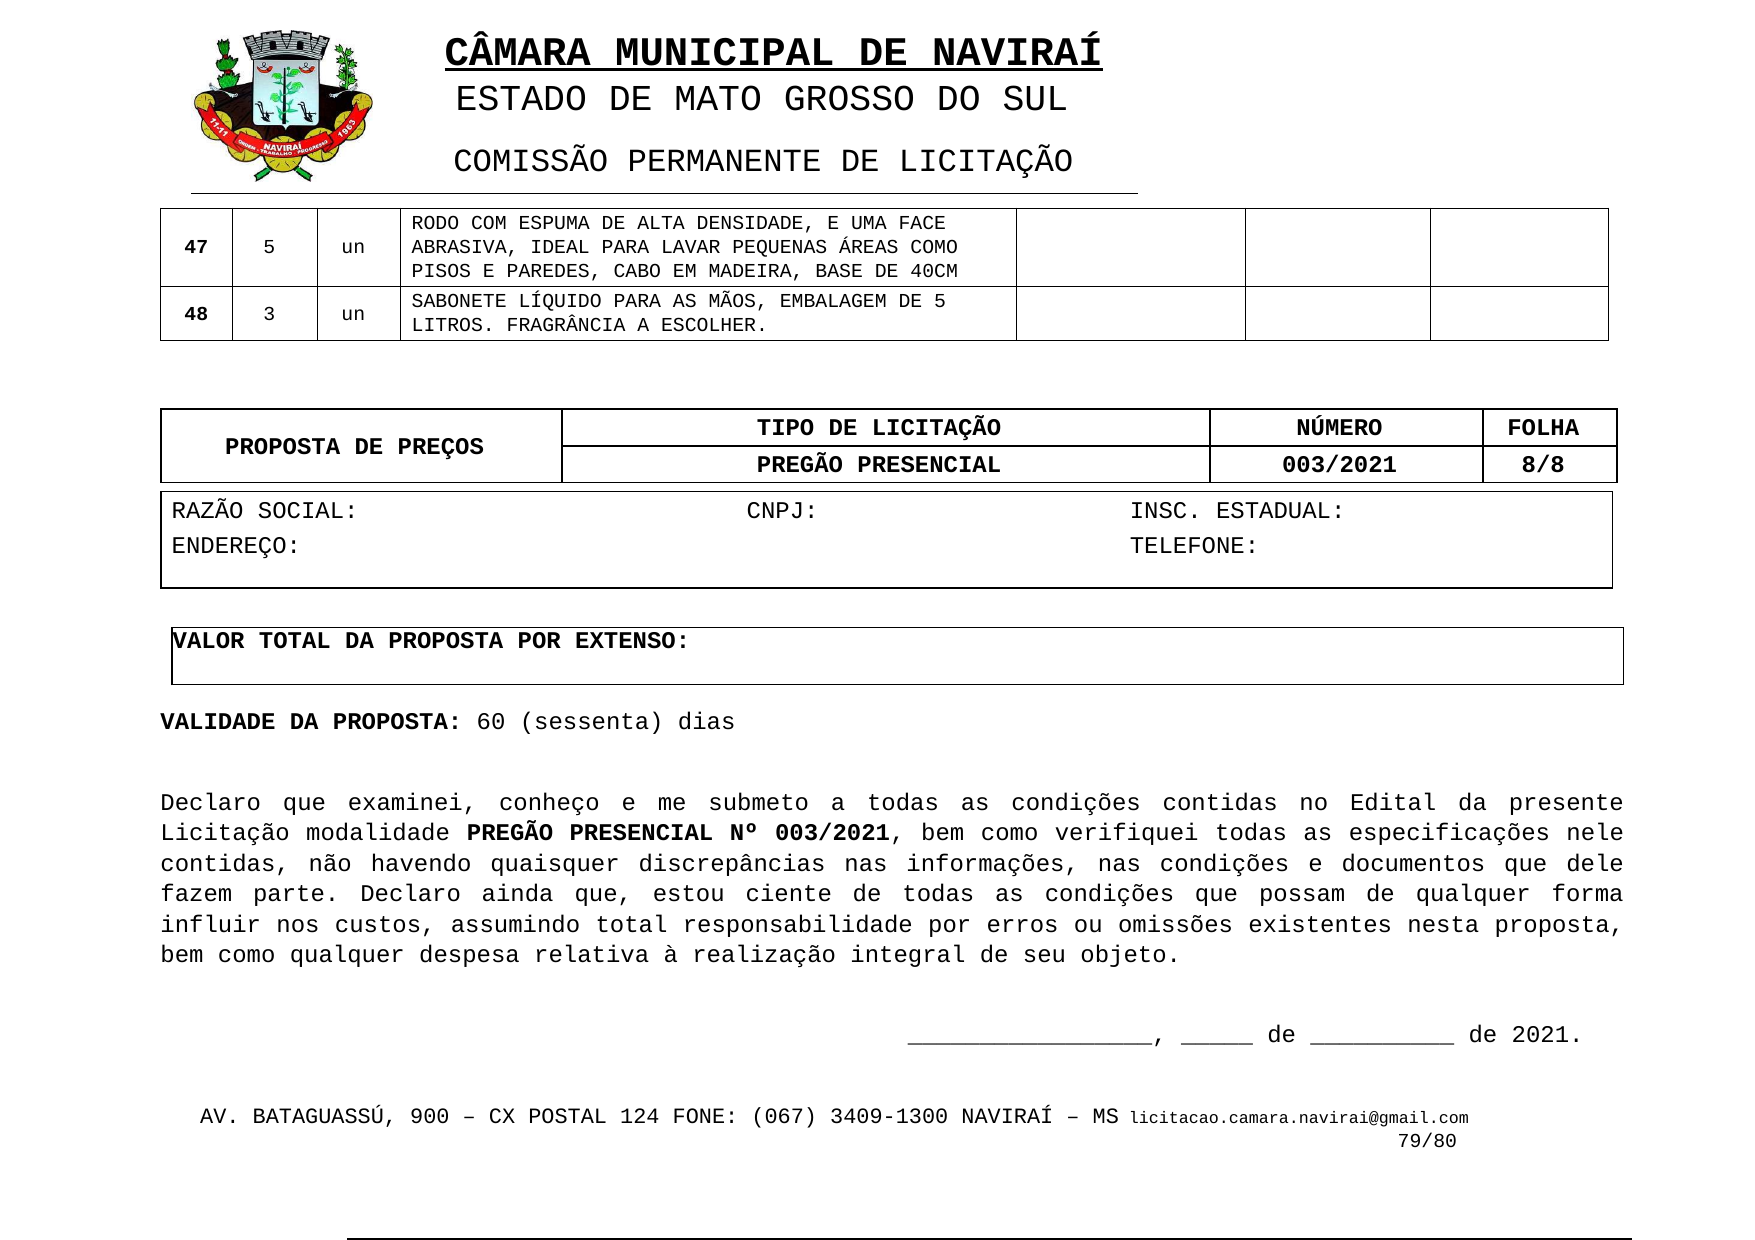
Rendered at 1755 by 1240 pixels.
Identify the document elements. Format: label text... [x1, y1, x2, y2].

table_cell PREGÃO PRESENCIAL [563, 447, 1209, 482]
table_cell un [318, 209, 400, 286]
table_header FOLHA [1484, 410, 1616, 445]
table_cell 003/2021 [1211, 447, 1482, 482]
table_header CNPJ: [746, 492, 1129, 528]
text VALOR TOTAL DA PROPOSTA POR EXTENSO: [173, 628, 1623, 655]
table_cell [1246, 287, 1430, 340]
table_cell [1246, 209, 1430, 286]
table_header TIPO DE LICITAÇÃO [563, 410, 1209, 445]
table_cell 48 [161, 287, 232, 340]
text Declaro que examinei, conheço e me submeto a todas as condições contidas no Edital da presente Licitação modalidade PREGÃO PRESENCIAL Nº 003/2021, bem como verifiquei todas as especificações nele contidas, não havendo quaisquer discrepâncias nas informações, nas condições e documentos que dele fazem parte. Declaro ainda que, estou ciente de todas as condições que possam de qualquer forma influir nos custos, assumindo total responsabilidade por erros ou omissões existentes nesta proposta, bem como qualquer despesa relativa à realização integral de seu objeto. [160, 790, 1624, 970]
text _________________, _____ de __________ de 2021. [161, 1023, 1583, 1050]
table_cell 47 [161, 209, 232, 286]
table_cell 3 [233, 287, 317, 340]
table_cell TELEFONE: [1130, 528, 1612, 587]
table_cell [1431, 209, 1608, 286]
subtitle VALIDADE DA PROPOSTA: 60 (sessenta) dias [160, 709, 1624, 737]
table_cell ENDEREÇO: [162, 528, 746, 587]
table_cell [746, 528, 1129, 587]
table_cell SABONETE LÍQUIDO PARA AS MÃOS, EMBALAGEM DE 5 LITROS. FRAGRÂNCIA A ESCOLHER. [401, 287, 1016, 340]
table_cell [1017, 209, 1245, 286]
table_cell 8/8 [1484, 447, 1616, 482]
table_cell RODO COM ESPUMA DE ALTA DENSIDADE, E UMA FACE ABRASIVA, IDEAL PARA LAVAR PEQUENAS ÁREAS COMO PISOS E PAREDES, CABO EM MADEIRA, BASE DE 40CM [401, 209, 1016, 286]
table_header NÚMERO [1211, 410, 1482, 445]
table_cell [1017, 287, 1245, 340]
table_cell [1431, 287, 1608, 340]
table_cell 5 [233, 209, 317, 286]
table_header RAZÃO SOCIAL: [162, 492, 746, 528]
table_cell un [318, 287, 400, 340]
table_header PROPOSTA DE PREÇOS [162, 410, 561, 482]
table_header INSC. ESTADUAL: [1130, 492, 1612, 528]
